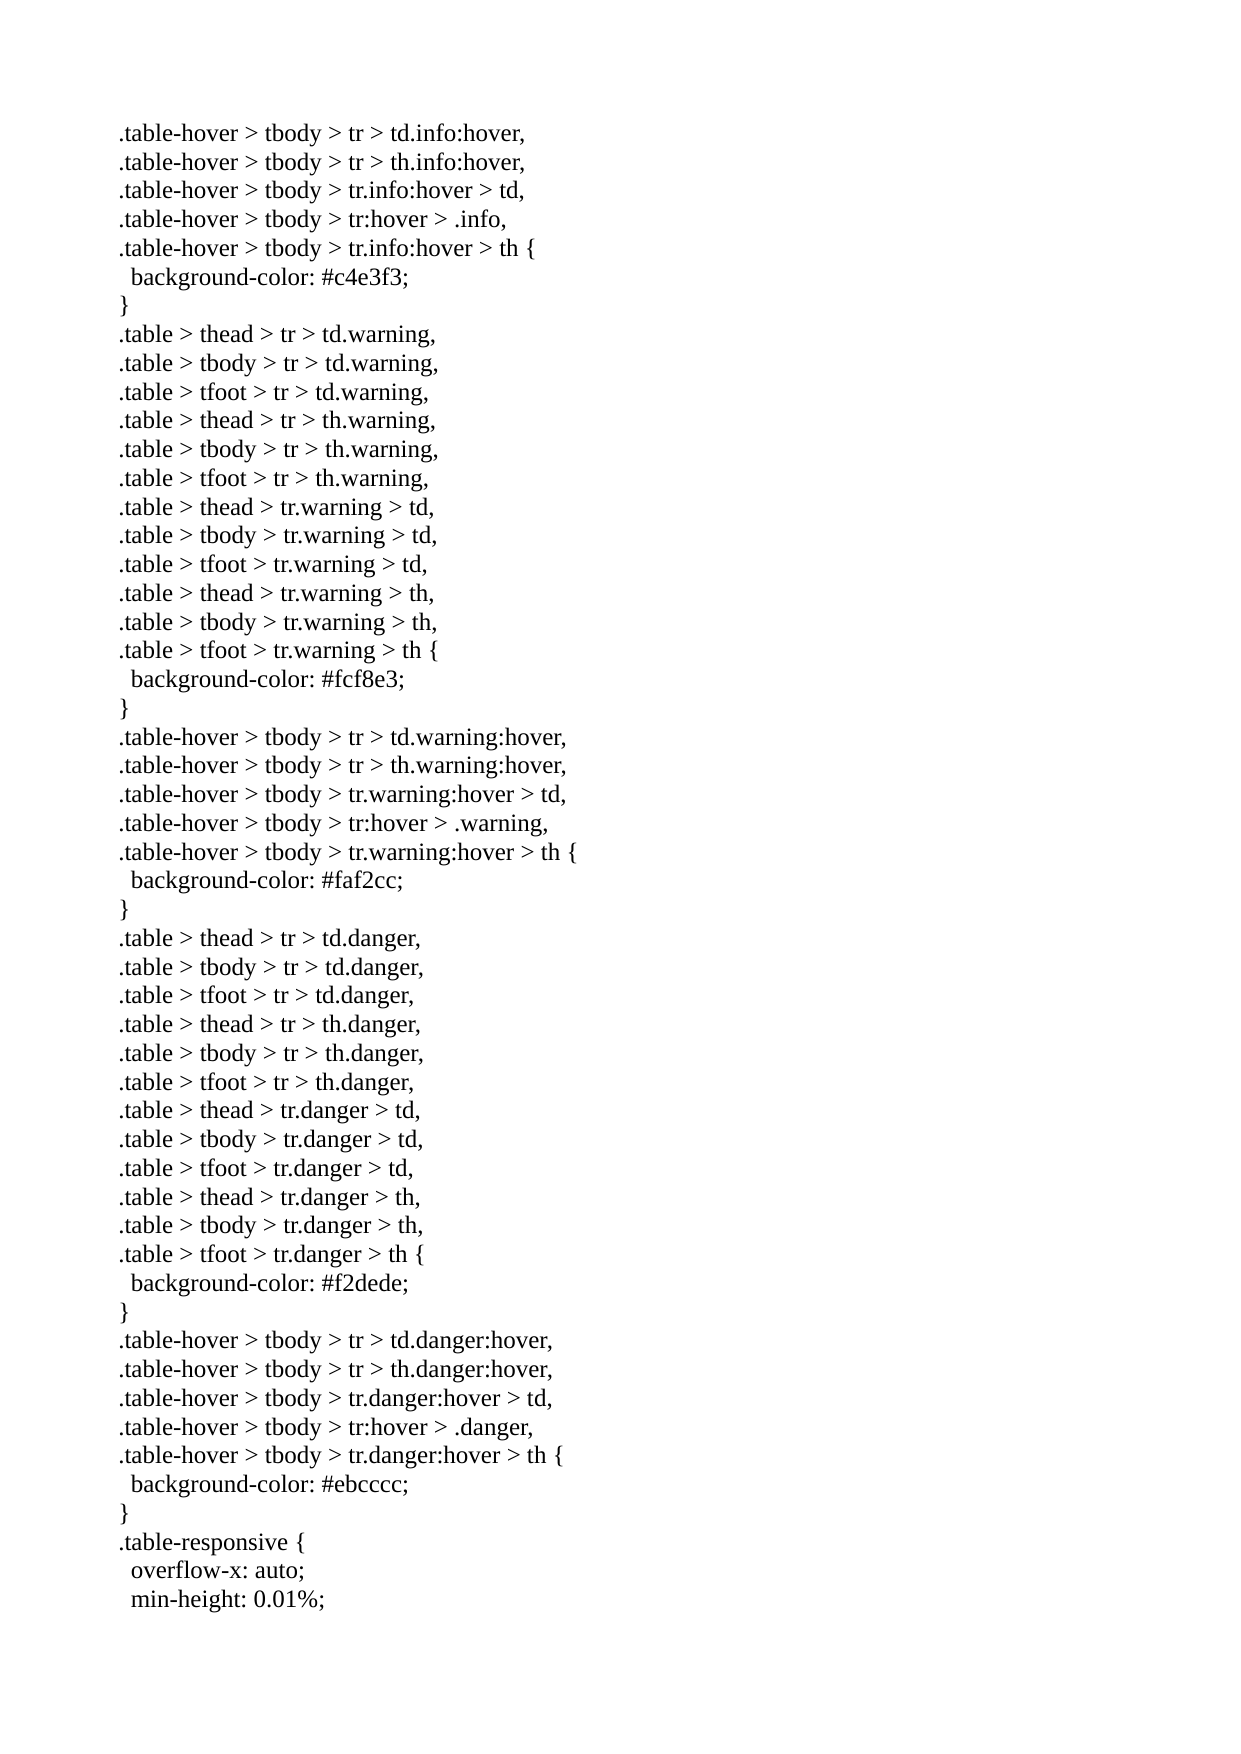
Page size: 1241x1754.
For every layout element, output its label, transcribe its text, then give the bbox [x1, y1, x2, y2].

text .table > thead > tr > td.warning, [118, 319, 1122, 348]
text .table-responsive { [118, 1527, 1122, 1556]
text .table > tbody > tr.danger > th, [118, 1211, 1122, 1239]
text .table-hover > tbody > tr.info:hover > td, [118, 176, 1122, 204]
text .table > thead > tr > th.warning, [118, 406, 1122, 434]
text .table > thead > tr.danger > th, [118, 1182, 1122, 1211]
text .table > tfoot > tr.warning > td, [118, 549, 1122, 578]
text overflow-x: auto; [118, 1556, 1122, 1584]
text .table > tfoot > tr > td.danger, [118, 981, 1122, 1009]
text .table > tfoot > tr > th.danger, [118, 1067, 1122, 1096]
text .table-hover > tbody > tr > td.warning:hover, [118, 722, 1122, 751]
text .table > tbody > tr.warning > th, [118, 607, 1122, 636]
text .table > tbody > tr.warning > td, [118, 521, 1122, 549]
text .table-hover > tbody > tr:hover > .info, [118, 204, 1122, 233]
text .table > tfoot > tr > th.warning, [118, 463, 1122, 492]
text .table-hover > tbody > tr:hover > .warning, [118, 808, 1122, 837]
text .table > thead > tr.danger > td, [118, 1096, 1122, 1124]
text .table-hover > tbody > tr > th.info:hover, [118, 147, 1122, 176]
text .table > tbody > tr > th.warning, [118, 434, 1122, 463]
text background-color: #ebcccc; [118, 1469, 1122, 1498]
text .table > tfoot > tr.danger > th { [118, 1239, 1122, 1268]
text .table > thead > tr > th.danger, [118, 1009, 1122, 1038]
text .table > thead > tr > td.danger, [118, 923, 1122, 952]
text background-color: #fcf8e3; [118, 664, 1122, 693]
text .table-hover > tbody > tr > td.info:hover, [118, 118, 1122, 147]
text } [118, 1297, 1122, 1326]
text .table > tbody > tr > td.danger, [118, 952, 1122, 981]
text } [118, 291, 1122, 319]
text .table-hover > tbody > tr > td.danger:hover, [118, 1326, 1122, 1354]
text .table > tbody > tr > th.danger, [118, 1038, 1122, 1067]
text .table > thead > tr.warning > th, [118, 578, 1122, 607]
text .table-hover > tbody > tr:hover > .danger, [118, 1412, 1122, 1441]
text .table > tfoot > tr > td.warning, [118, 377, 1122, 406]
text .table > thead > tr.warning > td, [118, 492, 1122, 521]
text .table > tfoot > tr.warning > th { [118, 636, 1122, 664]
text .table > tfoot > tr.danger > td, [118, 1153, 1122, 1182]
text .table > tbody > tr > td.warning, [118, 348, 1122, 377]
text .table-hover > tbody > tr > th.danger:hover, [118, 1354, 1122, 1383]
text .table-hover > tbody > tr.info:hover > th { [118, 233, 1122, 262]
text .table-hover > tbody > tr.warning:hover > td, [118, 779, 1122, 808]
text .table-hover > tbody > tr.warning:hover > th { [118, 837, 1122, 866]
text .table-hover > tbody > tr > th.warning:hover, [118, 751, 1122, 779]
text .table-hover > tbody > tr.danger:hover > td, [118, 1383, 1122, 1412]
text } [118, 1498, 1122, 1527]
text background-color: #faf2cc; [118, 866, 1122, 894]
text background-color: #f2dede; [118, 1268, 1122, 1297]
text .table > tbody > tr.danger > td, [118, 1124, 1122, 1153]
text } [118, 693, 1122, 722]
text .table-hover > tbody > tr.danger:hover > th { [118, 1441, 1122, 1469]
text } [118, 894, 1122, 923]
text background-color: #c4e3f3; [118, 262, 1122, 291]
text min-height: 0.01%; [118, 1584, 1122, 1613]
